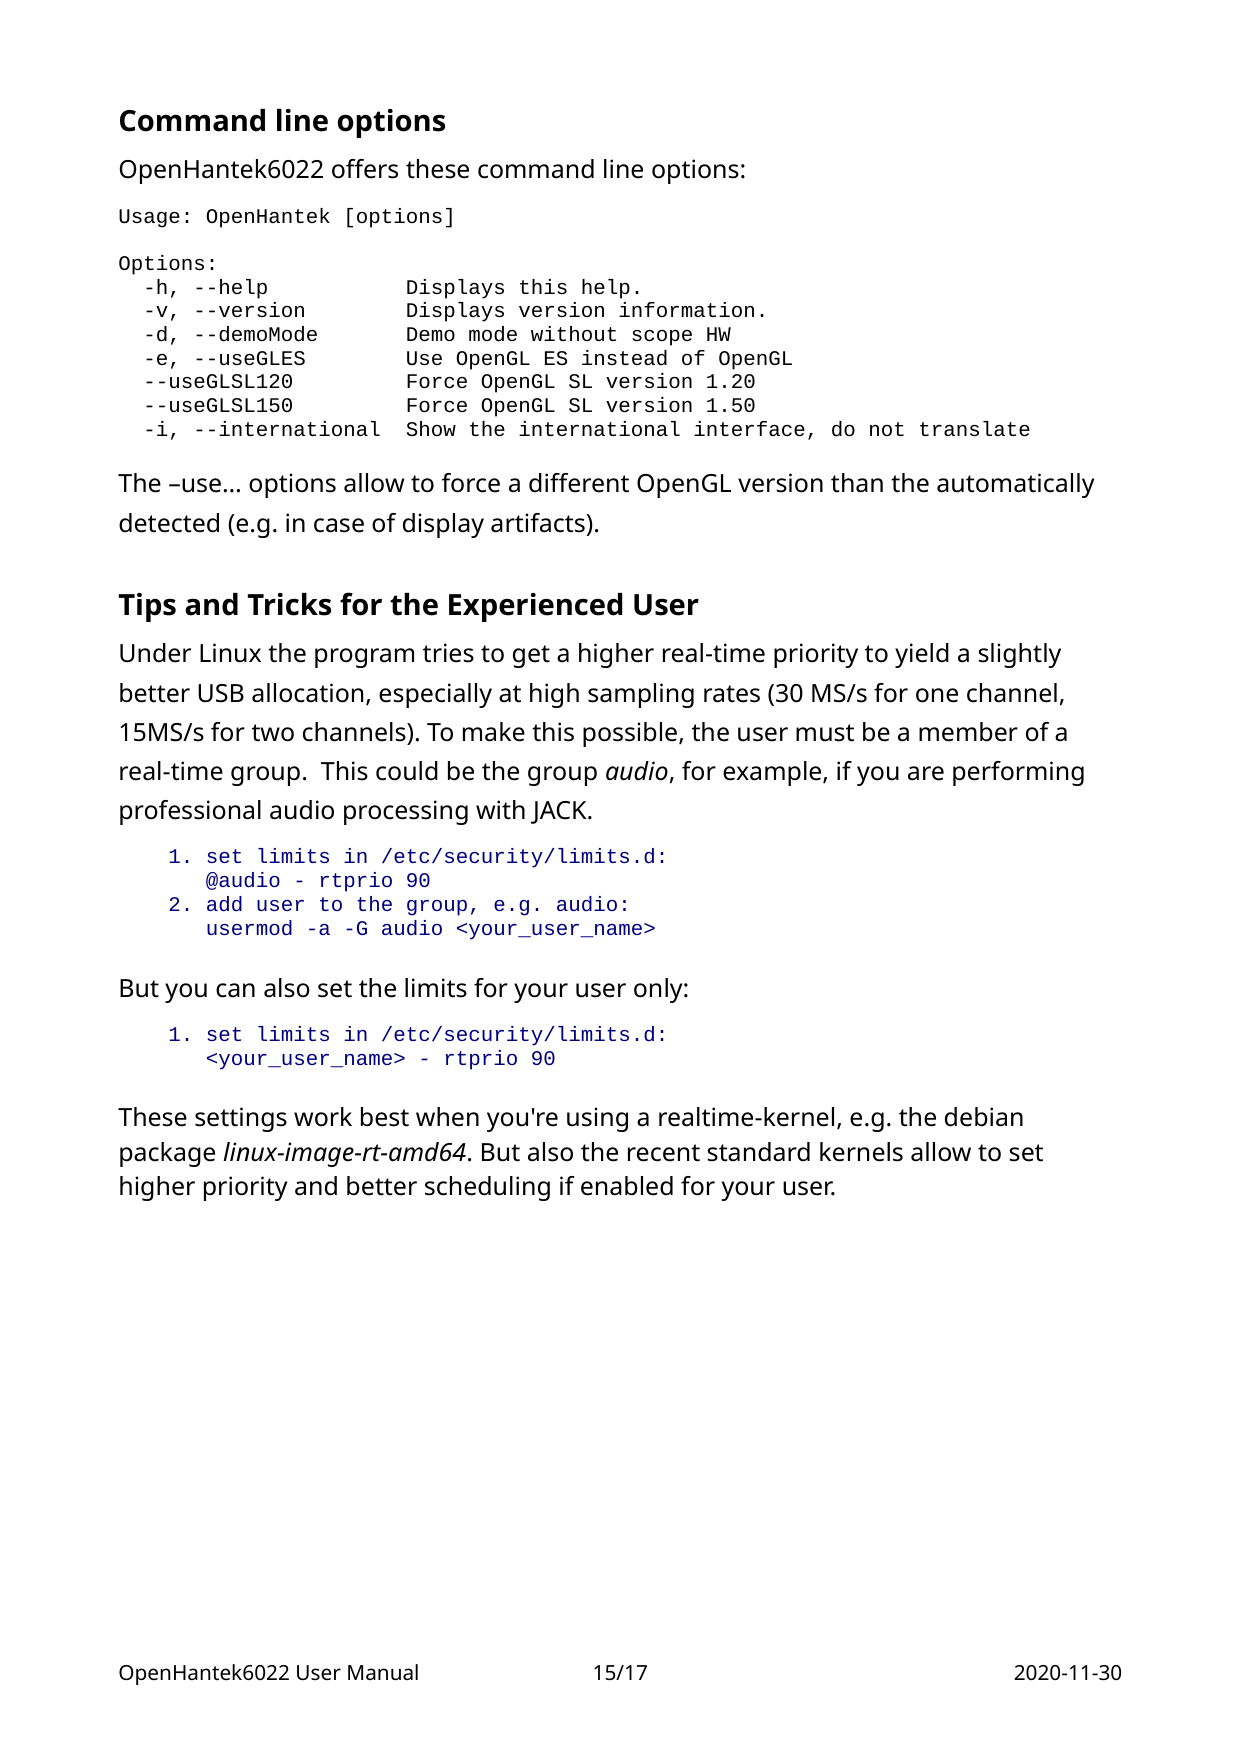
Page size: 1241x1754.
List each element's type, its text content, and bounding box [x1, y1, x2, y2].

text 2. add user to the group, e.g. audio: [118, 894, 1122, 917]
text @audio - rtprio 90 [118, 870, 1122, 894]
text --useGLSL150 Force OpenGL SL version 1.50 [118, 395, 1122, 419]
text Options: [118, 253, 1122, 277]
text The –use… options allow to force a different OpenGL version than the automatically detected (e.g. in case of display artifacts). [118, 466, 1122, 539]
subtitle Tips and Tricks for the Experienced User [118, 584, 1122, 624]
text -v, --version Displays version information. [118, 301, 1122, 324]
text 1. set limits in /etc/security/limits.d: [118, 1024, 1122, 1048]
text -d, --demoMode Demo mode without scope HW [118, 324, 1122, 348]
text Usage: OpenHantek [options] [118, 206, 1122, 229]
text usermod -a -G audio <your_user_name> [118, 917, 1122, 941]
text --useGLSL120 Force OpenGL SL version 1.20 [118, 371, 1122, 395]
subtitle Command line options [118, 100, 1122, 140]
subtitle But you can also set the limits for your user only: [118, 971, 1122, 1005]
text These settings work best when you're using a realtime-kernel, e.g. the debian package linux-image-rt-amd64. But also the recent standard kernels allow to set higher priority and better scheduling if enabled for your user. [118, 1100, 1122, 1202]
text -e, --useGLES Use OpenGL ES instead of OpenGL [118, 348, 1122, 371]
subtitle Under Linux the program tries to get a higher real-time priority to yield a slightly better USB allocation, especially at high sampling rates (30 MS/s for one channel, 15MS/s for two channels). To make this possible, the user must be a member of a real-time group. This could be the group audio, for example, if you are performing professional audio processing with JACK. [118, 636, 1122, 827]
text <your_user_name> - rtprio 90 [118, 1048, 1122, 1072]
text -h, --help Displays this help. [118, 277, 1122, 301]
text 1. set limits in /etc/security/limits.d: [118, 847, 1122, 870]
text -i, --international Show the international interface, do not translate [118, 419, 1122, 442]
text OpenHantek6022 offers these command line options: [118, 152, 1122, 186]
